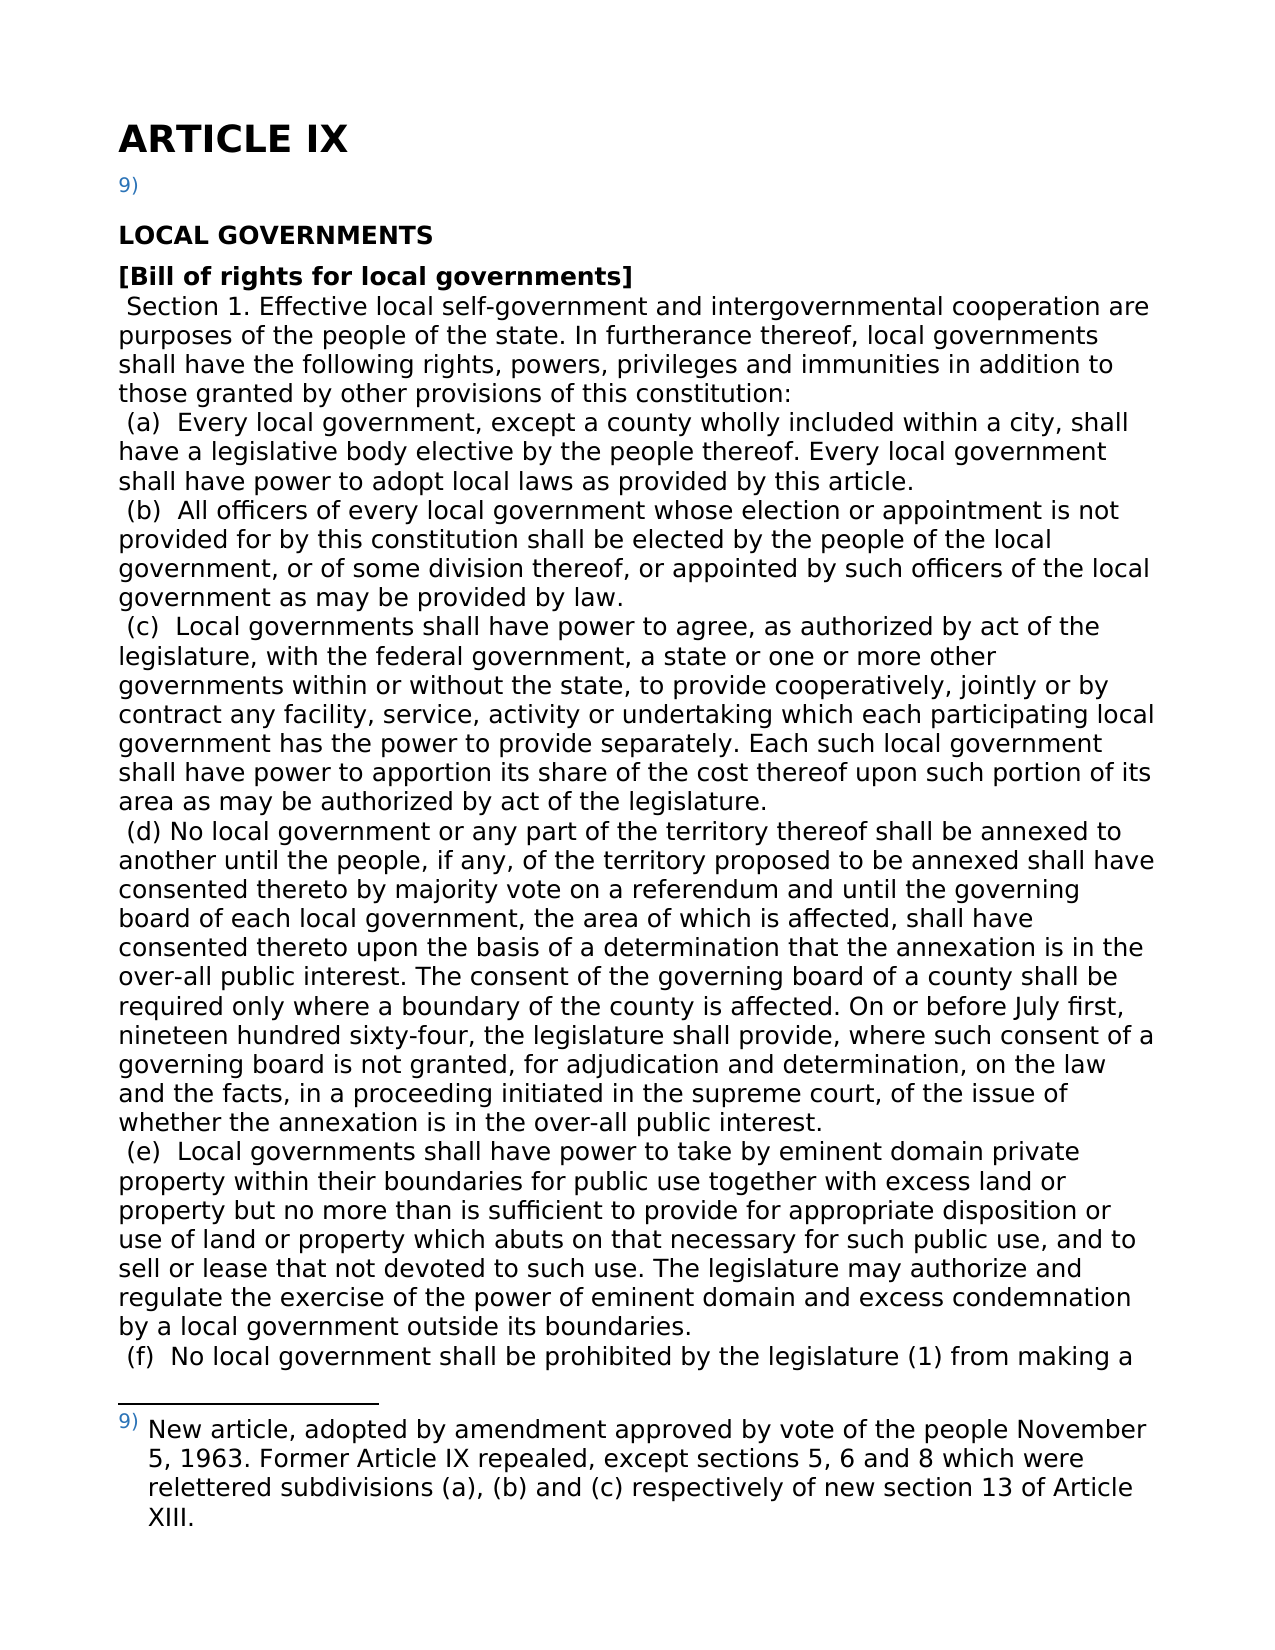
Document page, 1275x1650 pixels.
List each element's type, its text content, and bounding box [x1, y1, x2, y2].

text New article, adopted by amendment approved by vote of the people November 5, 1963. Former Article IX repealed, except sections 5, 6 and 8 which were relettered subdivisions (a), (b) and (c) respectively of new section 13 of Article XIII. [118, 1410, 1157, 1532]
text LOCAL GOVERNMENTS [118, 221, 1157, 250]
text [Bill of rights for local governments] Section 1. Effective local self-government and intergovernmental cooperation are purposes of the people of the state. In furtherance thereof, local governments shall have the following rights, powers, privileges and immunities in addition to those granted by other provisions of this constitution: (a) Every local government, except a county wholly included within a city, shall have a legislative body elective by the people thereof. Every local government shall have power to adopt local laws as provided by this article. (b) All officers of every local government whose election or appointment is not provided for by this constitution shall be elected by the people of the local government, or of some division thereof, or appointed by such officers of the local government as may be provided by law. (c) Local governments shall have power to agree, as authorized by act of the legislature, with the federal government, a state or one or more other governments within or without the state, to provide cooperatively, jointly or by contract any facility, service, activity or undertaking which each participating local government has the power to provide separately. Each such local government shall have power to apportion its share of the cost thereof upon such portion of its area as may be authorized by act of the legislature. (d) No local government or any part of the territory thereof shall be annexed to another until the people, if any, of the territory proposed to be annexed shall have consented thereto by majority vote on a referendum and until the governing board of each local government, the area of which is affected, shall have consented thereto upon the basis of a determination that the annexation is in the over-all public interest. The consent of the governing board of a county shall be required only where a boundary of the county is affected. On or before July first, nineteen hundred sixty-four, the legislature shall provide, where such consent of a governing board is not granted, for adjudication and determination, on the law and the facts, in a proceeding initiated in the supreme court, of the issue of whether the annexation is in the over-all public interest. (e) Local governments shall have power to take by eminent domain private property within their boundaries for public use together with excess land or property but no more than is sufficient to provide for appropriate disposition or use of land or property which abuts on that necessary for such public use, and to sell or lease that not devoted to such use. The legislature may authorize and regulate the exercise of the power of eminent domain and excess condemnation by a local government outside its boundaries. (f) No local government shall be prohibited by the legislature (1) from making a [118, 262, 1157, 1371]
subtitle ARTICLE IX [118, 118, 1157, 162]
